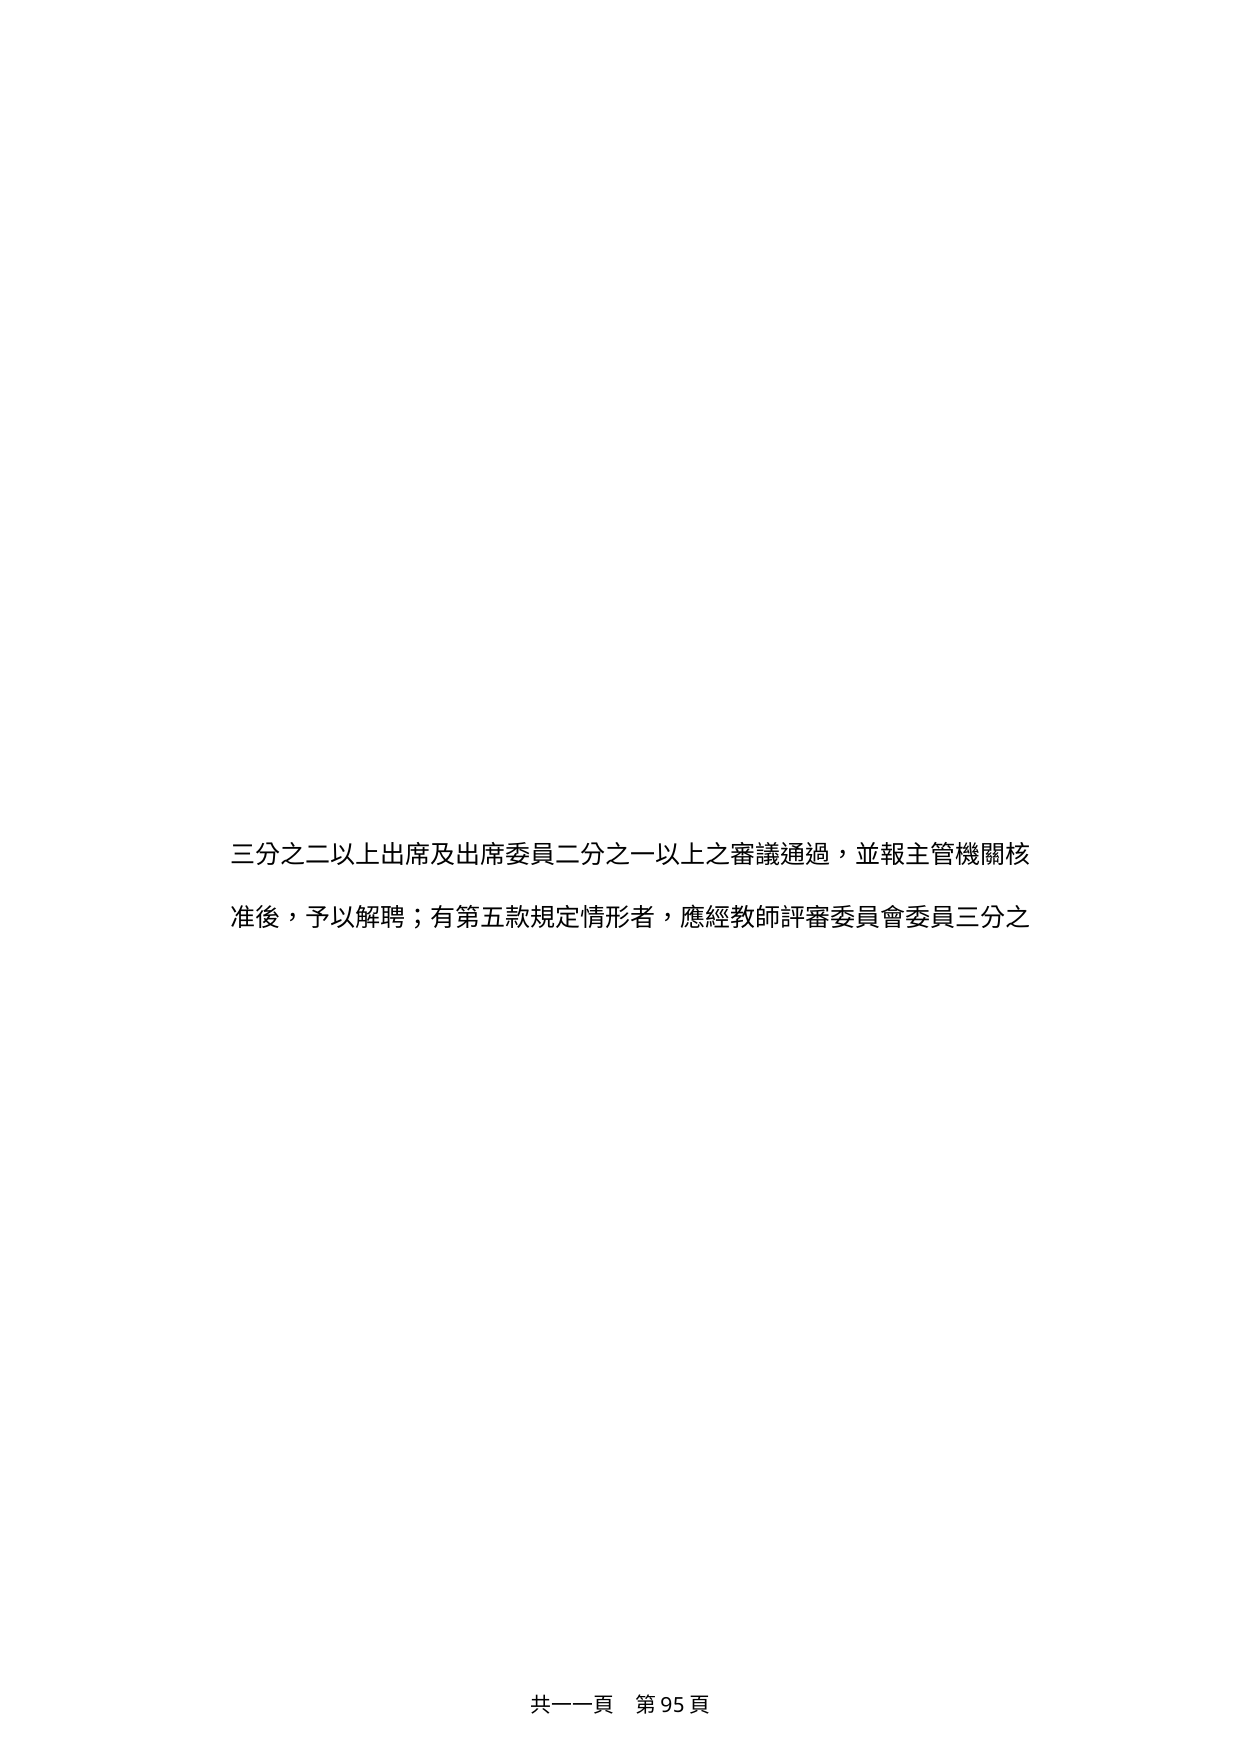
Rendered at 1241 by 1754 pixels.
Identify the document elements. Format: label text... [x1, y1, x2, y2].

text 准後，予以解聘；有第五款規定情形者，應經教師評審委員會委員三分之 [118, 874, 1122, 936]
text 三分之二以上出席及出席委員二分之一以上之審議通過，並報主管機關核 [118, 811, 1122, 874]
